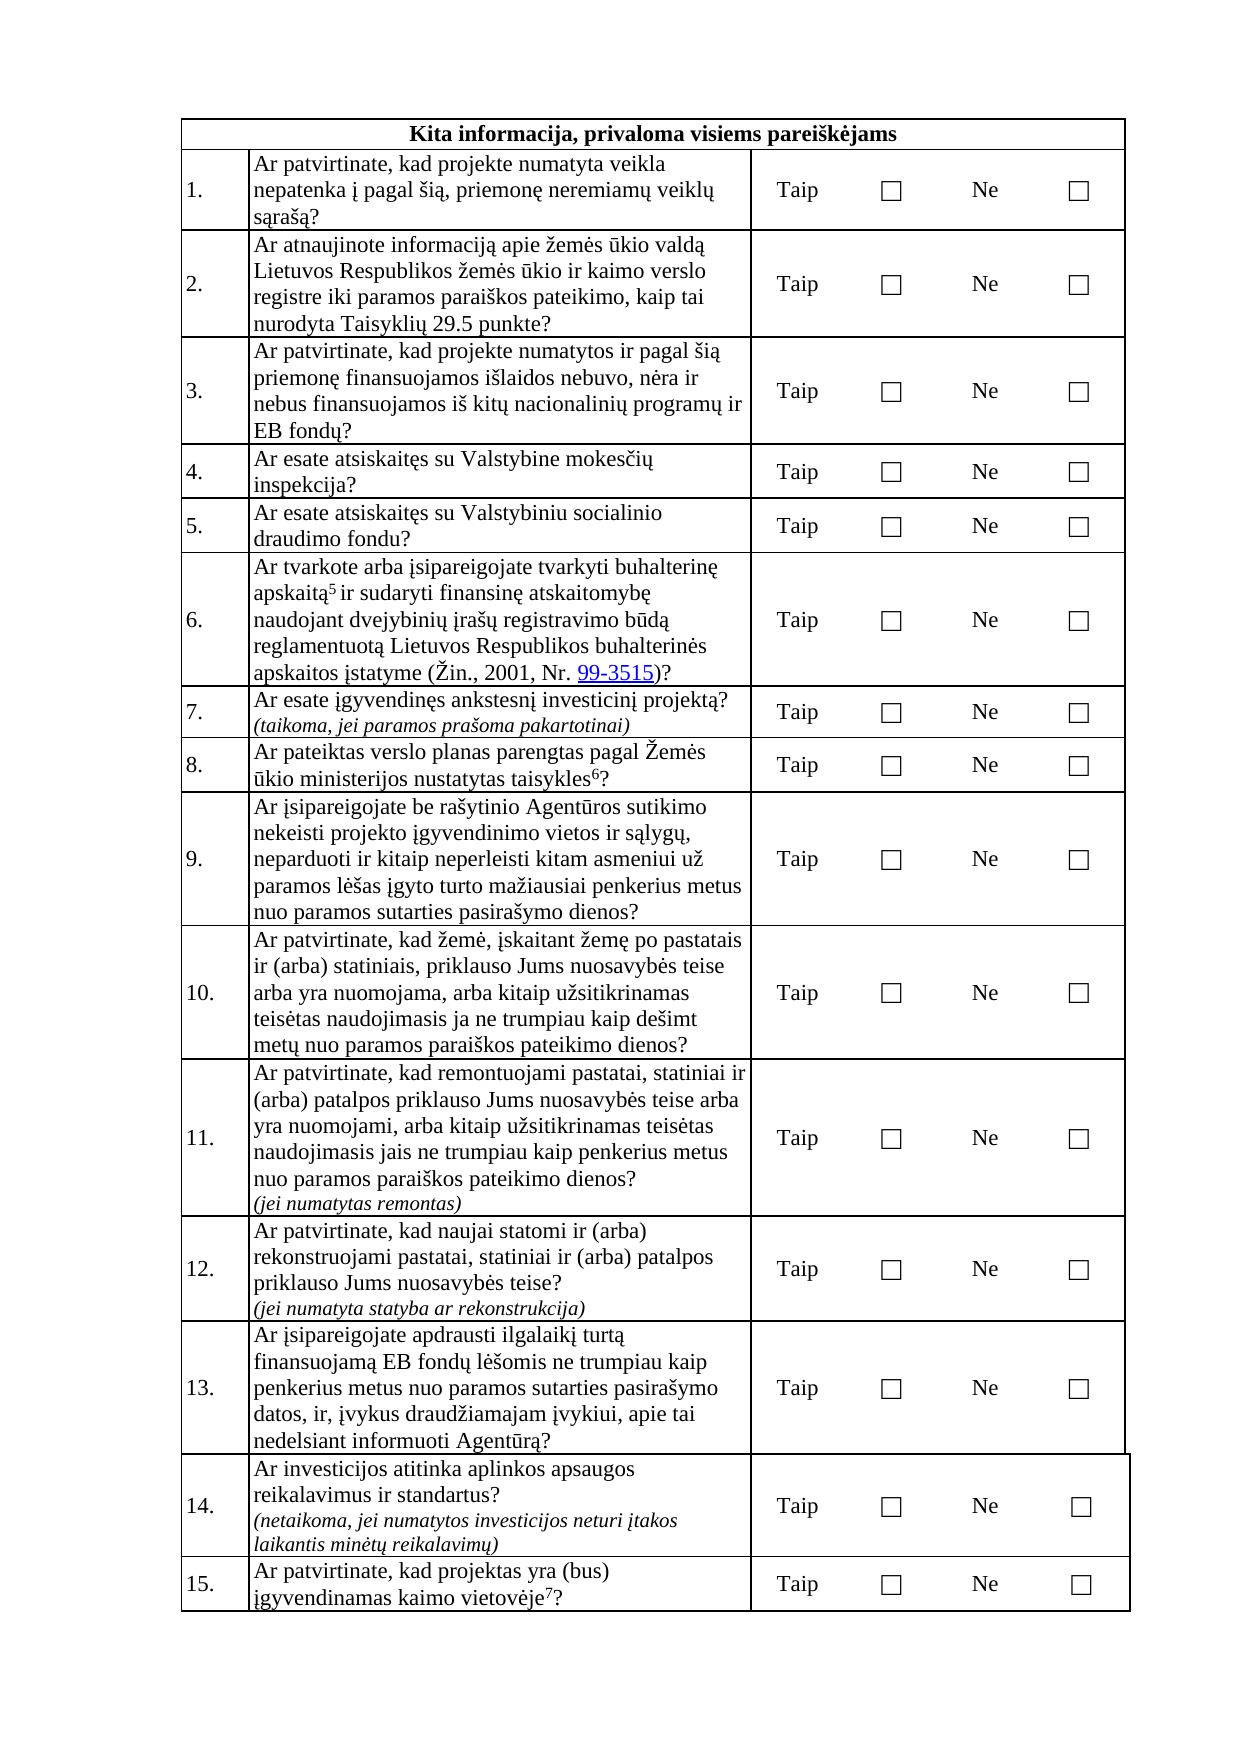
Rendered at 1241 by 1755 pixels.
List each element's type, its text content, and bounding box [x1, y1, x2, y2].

table_cell Ar investicijos atitinka aplinkos apsaugos reikalavimus ir standartus? (netaikoma, jei numatytos investicijos neturi įtakos laikantis minėtų reikalavimų) [250, 1455, 750, 1556]
table_cell Ar esate įgyvendinęs ankstesnį investicinį projektą? (taikoma, jei paramos prašoma pakartotinai) [250, 687, 750, 737]
table_cell Taip [752, 1322, 844, 1453]
table_cell □ [844, 926, 938, 1058]
table_cell 8. [182, 738, 248, 791]
table_cell [1126, 552, 1130, 685]
table_cell Taip [752, 1557, 844, 1610]
table_cell Taip [752, 553, 844, 685]
table_cell □ [1032, 338, 1124, 443]
table_cell □ [1032, 926, 1124, 1058]
table_cell □ [1032, 1322, 1124, 1453]
table_cell □ [844, 150, 938, 229]
table_cell Ar patvirtinate, kad žemė, įskaitant žemę po pastatais ir (arba) statiniais, priklauso Jums nuosavybės teise arba yra nuomojama, arba kitaip užsitikrinamas teisėtas naudojimasis ja ne trumpiau kaip dešimt metų nuo paramos paraiškos pateikimo dienos? [250, 926, 750, 1058]
table_cell Ne [938, 1322, 1032, 1453]
table_cell Ar esate atsiskaitęs su Valstybiniu socialinio draudimo fondu? [250, 499, 750, 552]
table_cell □ [844, 553, 938, 685]
table_cell Ne [938, 150, 1032, 229]
table_cell Taip [752, 1060, 844, 1215]
table_cell Taip [752, 338, 844, 443]
table_cell Ar patvirtinate, kad remontuojami pastatai, statiniai ir (arba) patalpos priklauso Jums nuosavybės teise arba yra nuomojami, arba kitaip užsitikrinamas teisėtas naudojimasis jais ne trumpiau kaip penkerius metus nuo paramos paraiškos pateikimo dienos? (jei numatytas remontas) [250, 1060, 750, 1215]
table_cell Taip [752, 687, 844, 737]
table_cell □ [1032, 1557, 1129, 1610]
table_cell Ne [938, 499, 1032, 552]
table_cell Ne [938, 553, 1032, 685]
table_cell □ [844, 338, 938, 443]
table_cell □ [844, 793, 938, 924]
table_cell 2. [182, 231, 248, 336]
table_cell Taip [752, 926, 844, 1058]
table_cell 14. [182, 1455, 248, 1556]
table_cell Ar patvirtinate, kad projektas yra (bus) įgyvendinamas kaimo vietovėje7? [250, 1557, 750, 1610]
table_cell □ [1032, 231, 1124, 336]
table_cell Taip [752, 1217, 844, 1320]
table_cell Taip [752, 150, 844, 229]
table_cell [1126, 737, 1130, 791]
table_cell Ar patvirtinate, kad naujai statomi ir (arba) rekonstruojami pastatai, statiniai ir (arba) patalpos priklauso Jums nuosavybės teise? (jei numatyta statyba ar rekonstrukcija) [250, 1217, 750, 1320]
table_header Kita informacija, privaloma visiems pareiškėjams [182, 120, 1124, 148]
table_cell □ [844, 499, 938, 552]
table_cell Ne [938, 926, 1032, 1058]
table_cell [1126, 149, 1130, 229]
table_cell Taip [752, 738, 844, 791]
table_cell □ [844, 687, 938, 737]
table_cell [1126, 229, 1130, 336]
table_cell [1126, 791, 1130, 924]
table_cell Ar patvirtinate, kad projekte numatyta veikla nepatenka į pagal šią, priemonę neremiamų veiklų sąrašą? [250, 150, 750, 229]
table_cell Ar įsipareigojate be rašytinio Agentūros sutikimo nekeisti projekto įgyvendinimo vietos ir sąlygų, neparduoti ir kitaip neperleisti kitam asmeniui už paramos lėšas įgyto turto mažiausiai penkerius metus nuo paramos sutarties pasirašymo dienos? [250, 793, 750, 924]
table_cell Taip [752, 793, 844, 924]
table_cell Ar įsipareigojate apdrausti ilgalaikį turtą finansuojamą EB fondų lėšomis ne trumpiau kaip penkerius metus nuo paramos sutarties pasirašymo datos, ir, įvykus draudžiamajam įvykiui, apie tai nedelsiant informuoti Agentūrą? [250, 1322, 750, 1453]
table_cell 10. [182, 926, 248, 1058]
table_cell 1. [182, 150, 248, 229]
table_cell □ [844, 1217, 938, 1320]
table_cell [1126, 336, 1130, 443]
table_cell Ar patvirtinate, kad projekte numatytos ir pagal šią priemonę finansuojamos išlaidos nebuvo, nėra ir nebus finansuojamos iš kitų nacionalinių programų ir EB fondų? [250, 338, 750, 443]
table_cell Ne [938, 1557, 1032, 1610]
table_cell □ [1032, 793, 1124, 924]
table_cell Ne [938, 738, 1032, 791]
table_cell □ [1032, 1060, 1124, 1215]
table_cell Ne [938, 1060, 1032, 1215]
table_cell Ne [938, 338, 1032, 443]
table_cell [1126, 1058, 1130, 1215]
table_cell [1126, 1215, 1130, 1320]
table_cell □ [844, 231, 938, 336]
table_cell 9. [182, 793, 248, 924]
table_cell □ [1032, 687, 1124, 737]
table_cell Ar tvarkote arba įsipareigojate tvarkyti buhalterinę apskaitą5 ir sudaryti finansinę atskaitomybę naudojant dvejybinių įrašų registravimo būdą reglamentuotą Lietuvos Respublikos buhalterinės apskaitos įstatyme (Žin., 2001, Nr. 99-3515)? [250, 553, 750, 685]
table_cell Taip [752, 1455, 844, 1556]
table_cell 6. [182, 553, 248, 685]
table_cell □ [1032, 150, 1124, 229]
table_cell □ [1032, 445, 1124, 497]
table_cell □ [844, 738, 938, 791]
table_cell 13. [182, 1322, 248, 1453]
table_cell Ne [938, 231, 1032, 336]
table_cell 12. [182, 1217, 248, 1320]
table_cell □ [1032, 738, 1124, 791]
table_cell Taip [752, 231, 844, 336]
table_cell □ [844, 1557, 938, 1610]
table_cell Ar esate atsiskaitęs su Valstybine mokesčių inspekcija? [250, 445, 750, 497]
table_cell Ne [938, 1217, 1032, 1320]
table_header [1126, 118, 1130, 148]
table_cell 3. [182, 338, 248, 443]
table_cell □ [844, 1060, 938, 1215]
table_cell [1126, 443, 1130, 497]
table_cell Ne [938, 445, 1032, 497]
table_cell □ [844, 1322, 938, 1453]
table_cell Taip [752, 445, 844, 497]
table_cell [1126, 497, 1130, 552]
table_cell 15. [182, 1557, 248, 1610]
table_cell Ne [938, 793, 1032, 924]
table_cell 5. [182, 499, 248, 552]
table_cell □ [844, 445, 938, 497]
table_cell □ [1032, 1455, 1129, 1556]
table_cell Ne [938, 687, 1032, 737]
table_cell Ar atnaujinote informaciją apie žemės ūkio valdą Lietuvos Respublikos žemės ūkio ir kaimo verslo registre iki paramos paraiškos pateikimo, kaip tai nurodyta Taisyklių 29.5 punkte? [250, 231, 750, 336]
table_cell [1126, 685, 1130, 737]
table_cell Ne [938, 1455, 1032, 1556]
table_cell □ [1032, 1217, 1124, 1320]
table_cell 11. [182, 1060, 248, 1215]
table_cell [1126, 1320, 1130, 1453]
table_cell 7. [182, 687, 248, 737]
table_cell [1126, 925, 1130, 1058]
table_cell □ [844, 1455, 938, 1556]
table_cell □ [1032, 499, 1124, 552]
table_cell Taip [752, 499, 844, 552]
table_cell □ [1032, 553, 1124, 685]
table_cell Ar pateiktas verslo planas parengtas pagal Žemės ūkio ministerijos nustatytas taisykles6? [250, 738, 750, 791]
table_cell 4. [182, 445, 248, 497]
